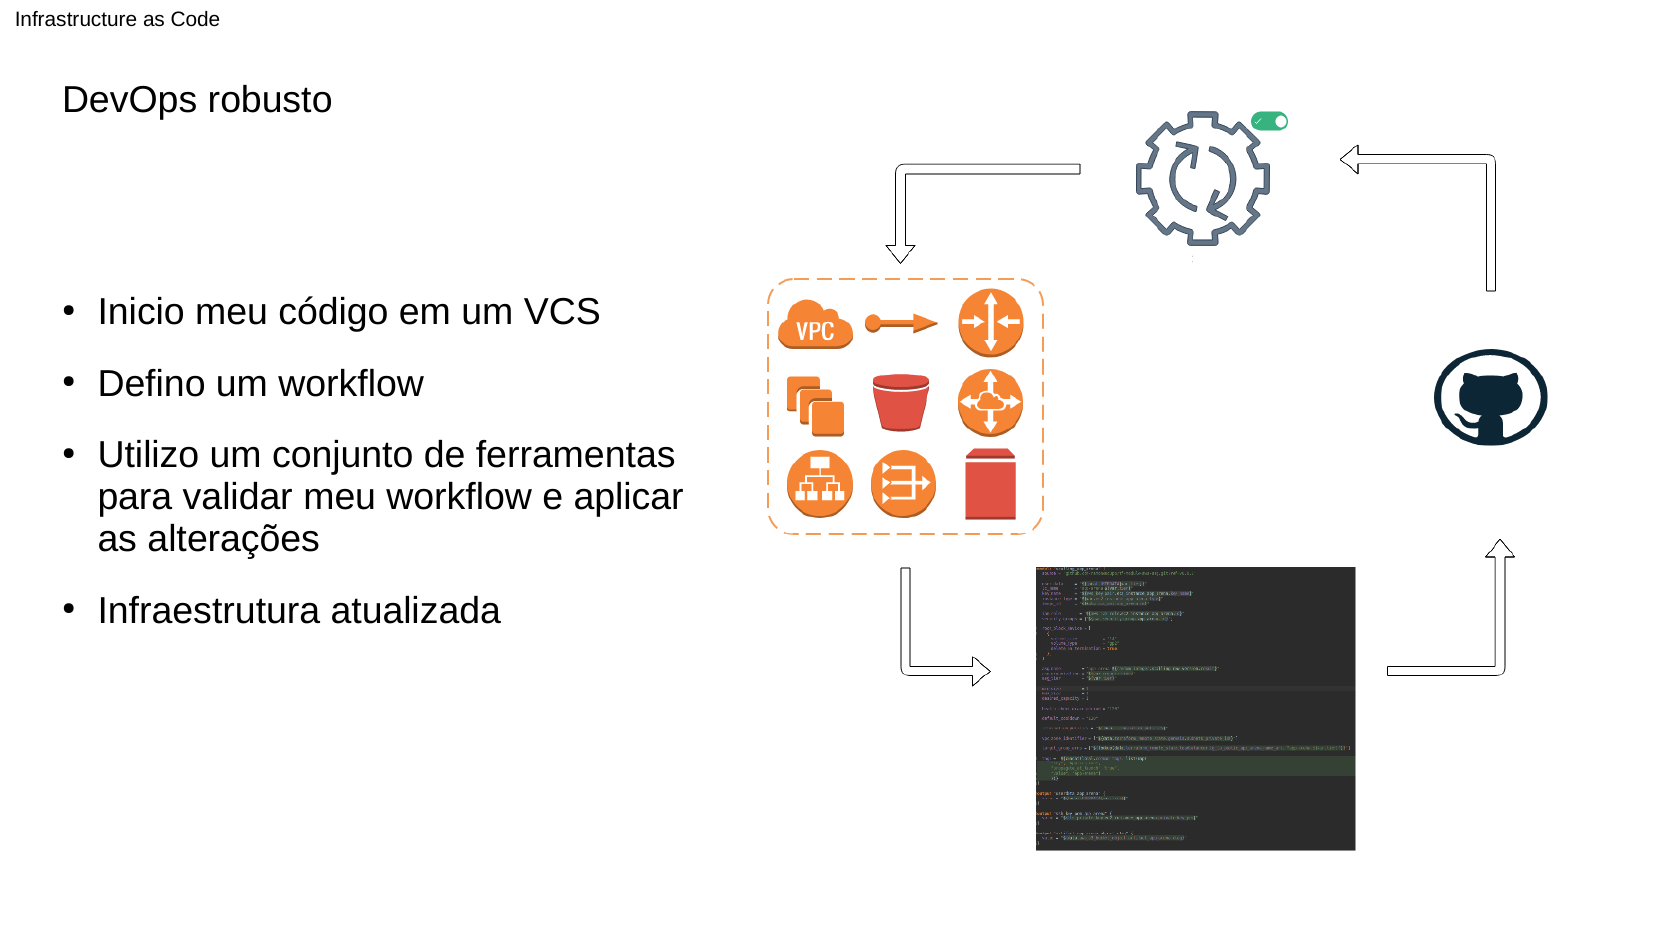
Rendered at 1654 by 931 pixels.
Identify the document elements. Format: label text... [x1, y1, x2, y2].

text_box DevOps robusto [47, 70, 348, 128]
text_box Infrastructure as Code [0, 0, 236, 39]
picture [767, 111, 1548, 851]
text_box Inicio meu código em um VCS Defino um workflow Utilizo um conjunto de ferramentas para validar meu workflow e aplicar as alterações Infraestrutura atualizada [47, 283, 733, 639]
